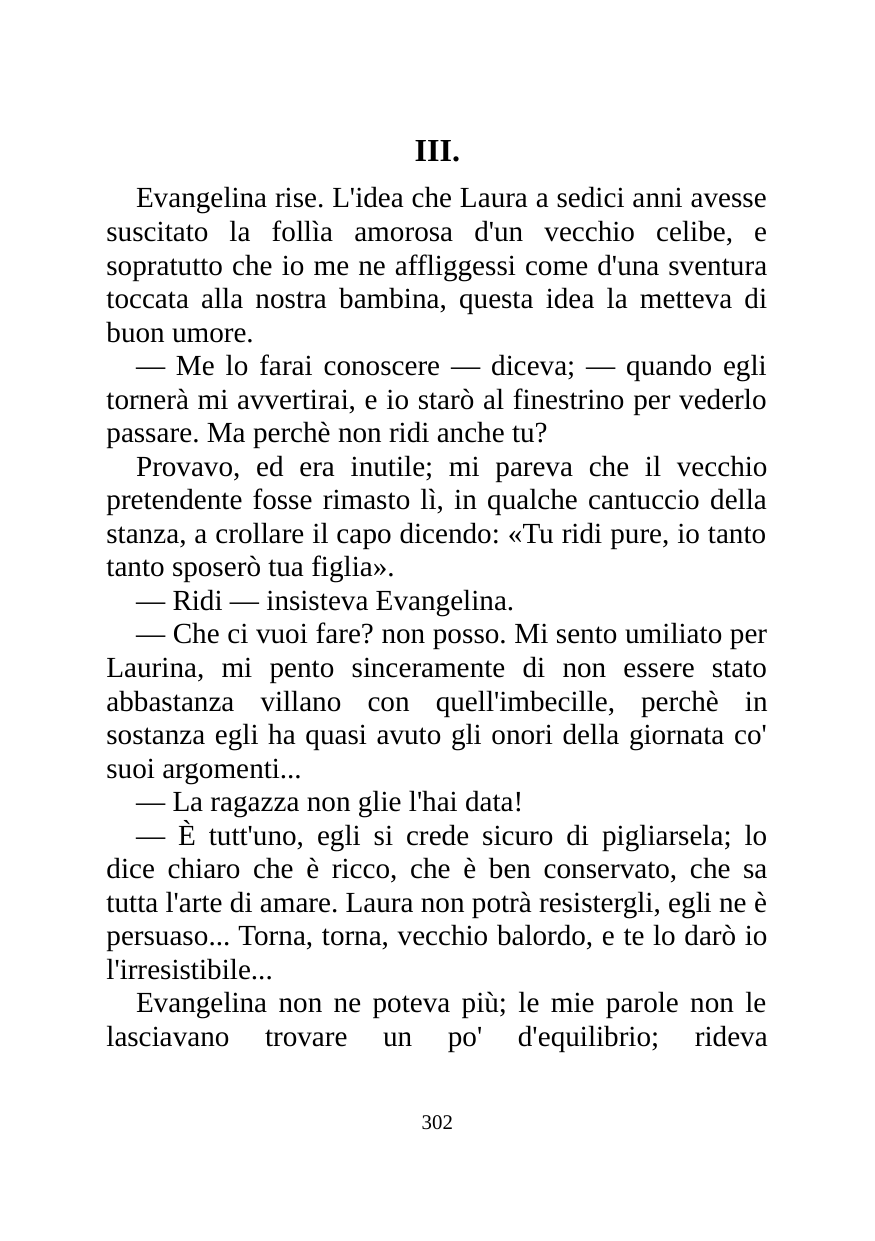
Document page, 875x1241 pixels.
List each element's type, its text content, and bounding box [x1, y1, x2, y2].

text Evangelina non ne poteva più; le mie parole non le lasciavano trovare un po' d'equilibrio; rideva [106, 986, 768, 1053]
text Evangelina rise. L'idea che Laura a sedici anni avesse suscitato la follìa amorosa d'un vecchio celibe, e sopratutto che io me ne affliggessi come d'una sventura toccata alla nostra bambina, questa idea la metteva di buon umore. [106, 181, 768, 348]
text — È tutt'uno, egli si crede sicuro di pigliarsela; lo dice chiaro che è ricco, che è ben conservato, che sa tutta l'arte di amare. Laura non potrà resistergli, egli ne è persuaso... Torna, torna, vecchio balordo, e te lo darò io l'irresistibile... [106, 818, 768, 986]
text — La ragazza non glie l'hai data! [106, 784, 768, 818]
text Provavo, ed era inutile; mi pareva che il vecchio pretendente fosse rimasto lì, in qualche cantuccio della stanza, a crollare il capo dicendo: «Tu ridi pure, io tanto tanto sposerò tua figlia». [106, 449, 768, 583]
text — Ridi — insisteva Evangelina. [106, 583, 768, 617]
text — Me lo farai conoscere — diceva; — quando egli tornerà mi avvertirai, e io starò al finestrino per vederlo passare. Ma perchè non ridi anche tu? [106, 348, 768, 449]
subtitle III. [106, 131, 768, 168]
text — Che ci vuoi fare? non posso. Mi sento umiliato per Laurina, mi pento sinceramente di non essere stato abbastanza villano con quell'imbecille, perchè in sostanza egli ha quasi avuto gli onori della giornata co' suoi argomenti... [106, 617, 768, 784]
